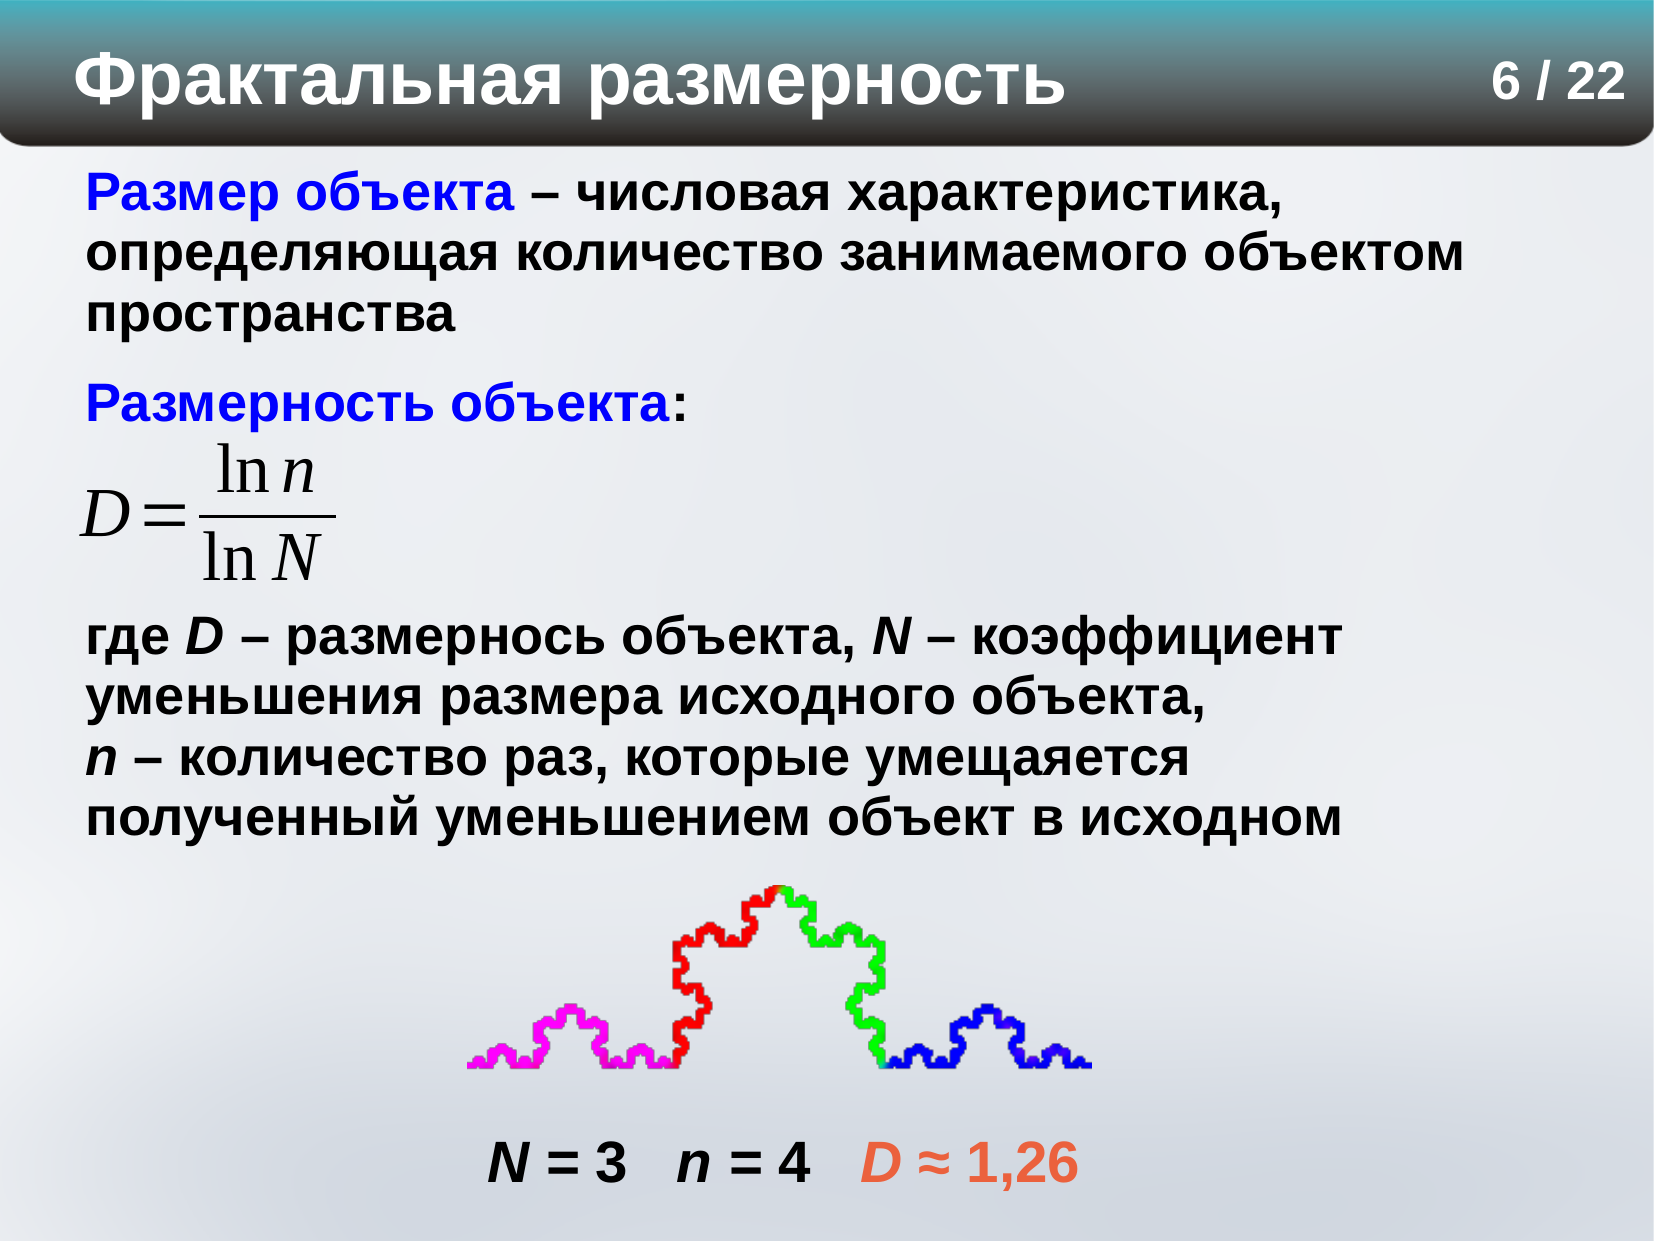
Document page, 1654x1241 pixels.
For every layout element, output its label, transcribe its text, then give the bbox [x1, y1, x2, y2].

text_box Размер объекта – числовая характеристика, определяющая количество занимаемого объектом пространства Размерность объекта: где D – размернось объекта, N – коэффициент уменьшения размера исходного объекта, n – количество раз, которые умещаяется полученный уменьшением объект в исходном [70, 153, 1506, 855]
text_box <номер> / 22 [1476, 42, 1654, 179]
picture [0, 0, 1654, 1241]
text_box N = 3 n = 4 D ≈ 1,26 [472, 1122, 1182, 1202]
text_box Фрактальная размерность [59, 29, 1359, 129]
chart [59, 431, 355, 598]
